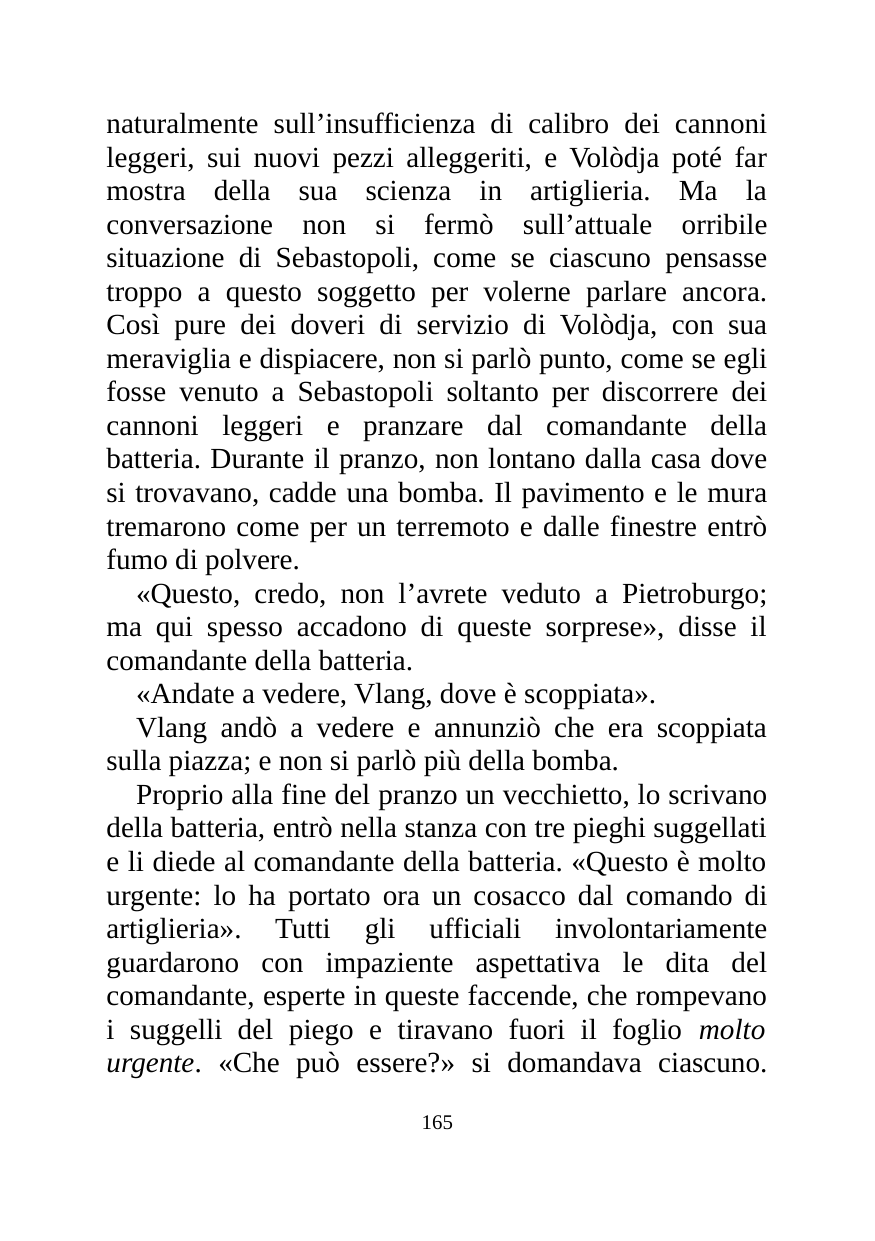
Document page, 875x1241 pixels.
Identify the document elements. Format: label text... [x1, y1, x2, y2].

text «Questo, credo, non l’avrete veduto a Pietroburgo; ma qui spesso accadono di queste sorprese», disse il comandante della batteria. [106, 576, 768, 676]
text Vlang andò a vedere e annunziò che era scoppiata sulla piazza; e non si parlò più della bomba. [106, 710, 768, 777]
text Proprio alla fine del pranzo un vecchietto, lo scrivano della batteria, entrò nella stanza con tre pieghi suggellati e li diede al comandante della batteria. «Questo è molto urgente: lo ha portato ora un cosacco dal comando di artiglieria». Tutti gli ufficiali involontariamente guardarono con impaziente aspettativa le dita del comandante, esperte in queste faccende, che rompevano i suggelli del piego e tiravano fuori il foglio molto urgente. «Che può essere?» si domandava ciascuno. [106, 777, 768, 1079]
text «Andate a vedere, Vlang, dove è scoppiata». [106, 676, 768, 710]
text naturalmente sull’insufficienza di calibro dei cannoni leggeri, sui nuovi pezzi alleggeriti, e Volòdja poté far mostra della sua scienza in artiglieria. Ma la conversazione non si fermò sull’attuale orribile situazione di Sebastopoli, come se ciascuno pensasse troppo a questo soggetto per volerne parlare ancora. Così pure dei doveri di servizio di Volòdja, con sua meraviglia e dispiacere, non si parlò punto, come se egli fosse venuto a Sebastopoli soltanto per discorrere dei cannoni leggeri e pranzare dal comandante della batteria. Durante il pranzo, non lontano dalla casa dove si trovavano, cadde una bomba. Il pavimento e le mura tremarono come per un terremoto e dalle finestre entrò fumo di polvere. [106, 106, 768, 576]
